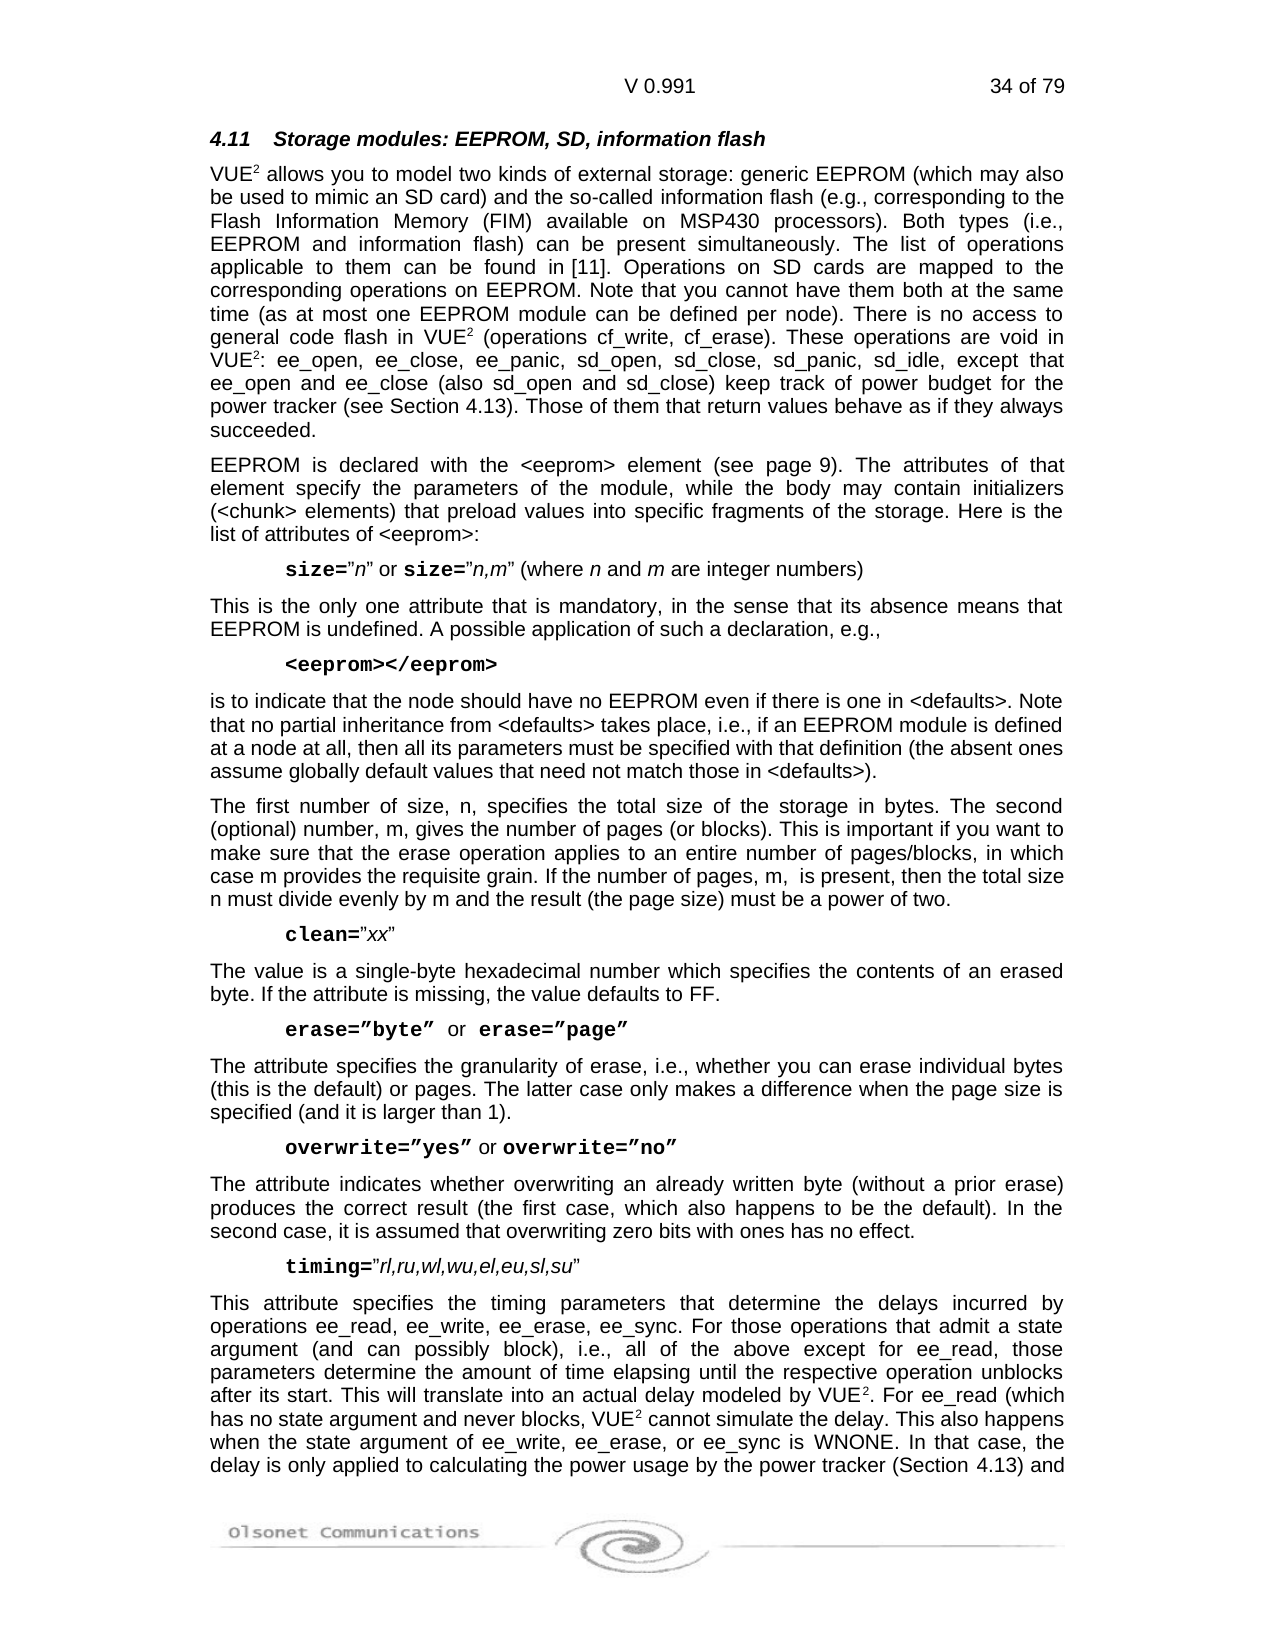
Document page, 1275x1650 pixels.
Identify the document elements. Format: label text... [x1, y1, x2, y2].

text erase=”byte” or erase=”page” [210, 1018, 1065, 1043]
text The value is a single-byte hexadecimal number which specifies the contents of an erased byte. If the attribute is missing, the value defaults to FF. [210, 959, 1065, 1006]
text EEPROM is declared with the <eeprom> element (see page 9). The attributes of that element specify the parameters of the module, while the body may contain initializers (<chunk> elements) that preload values into specific fragments of the storage. Here is the list of attributes of <eeprom>: [210, 453, 1065, 546]
picture [210, 1504, 1065, 1596]
text overwrite=”yes” or overwrite=”no” [210, 1136, 1065, 1161]
subtitle Storage modules: EEPROM, SD, information flash [210, 128, 1065, 151]
text is to indicate that the node should have no EEPROM even if there is one in <defaults>. Note that no partial inheritance from <defaults> takes place, i.e., if an EEPROM module is defined at a node at all, then all its parameters must be specified with that definition (the absent ones assume globally default values that need not match those in <defaults>). [210, 690, 1065, 783]
text VUE2 allows you to model two kinds of external storage: generic EEPROM (which may also be used to mimic an SD card) and the so-called information flash (e.g., corresponding to the Flash Information Memory (FIM) available on MSP430 processors). Both types (i.e., EEPROM and information flash) can be present simultaneously. The list of operations applicable to them can be found in [11]. Operations on SD cards are mapped to the corresponding operations on EEPROM. Note that you cannot have them both at the same time (as at most one EEPROM module can be defined per node). There is no access to general code flash in VUE2 (operations cf_write, cf_erase). These operations are void in VUE2: ee_open, ee_close, ee_panic, sd_open, sd_close, sd_panic, sd_idle, except that ee_open and ee_close (also sd_open and sd_close) keep track of power budget for the power tracker (see Section 4.13). Those of them that return values behave as if they always succeeded. [210, 163, 1065, 441]
text size=”n” or size=”n,m” (where n and m are integer numbers) [210, 558, 1065, 583]
text This attribute specifies the timing parameters that determine the delays incurred by operations ee_read, ee_write, ee_erase, ee_sync. For those operations that admit a state argument (and can possibly block), i.e., all of the above except for ee_read, those parameters determine the amount of time elapsing until the respective operation unblocks after its start. This will translate into an actual delay modeled by VUE2. For ee_read (which has no state argument and never blocks, VUE2 cannot simulate the delay. This also happens when the state argument of ee_write, ee_erase, or ee_sync is WNONE. In that case, the delay is only applied to calculating the power usage by the power tracker (Section 4.13) and [210, 1291, 1065, 1477]
text The first number of size, n, specifies the total size of the storage in bytes. The second (optional) number, m, gives the number of pages (or blocks). This is important if you want to make sure that the erase operation applies to an entire number of pages/blocks, in which case m provides the requisite grain. If the number of pages, m, is present, then the total size n must divide evenly by m and the result (the page size) must be a power of two. [210, 794, 1065, 911]
text timing=”rl,ru,wl,wu,el,eu,sl,su” [210, 1254, 1065, 1279]
text <eeprom></eeprom> [210, 653, 1065, 678]
text The attribute specifies the granularity of erase, i.e., whether you can erase individual bytes (this is the default) or pages. The latter case only makes a difference when the page size is specified (and it is larger than 1). [210, 1054, 1065, 1124]
text clean=”xx” [210, 922, 1065, 948]
text This is the only one attribute that is mandatory, in the sense that its absence means that EEPROM is undefined. A possible application of such a declaration, e.g., [210, 595, 1065, 641]
text The attribute indicates whether overwriting an already written byte (without a prior erase) produces the correct result (the first case, which also happens to be the default). In the second case, it is assumed that overwriting zero bits with ones has no effect. [210, 1173, 1065, 1242]
